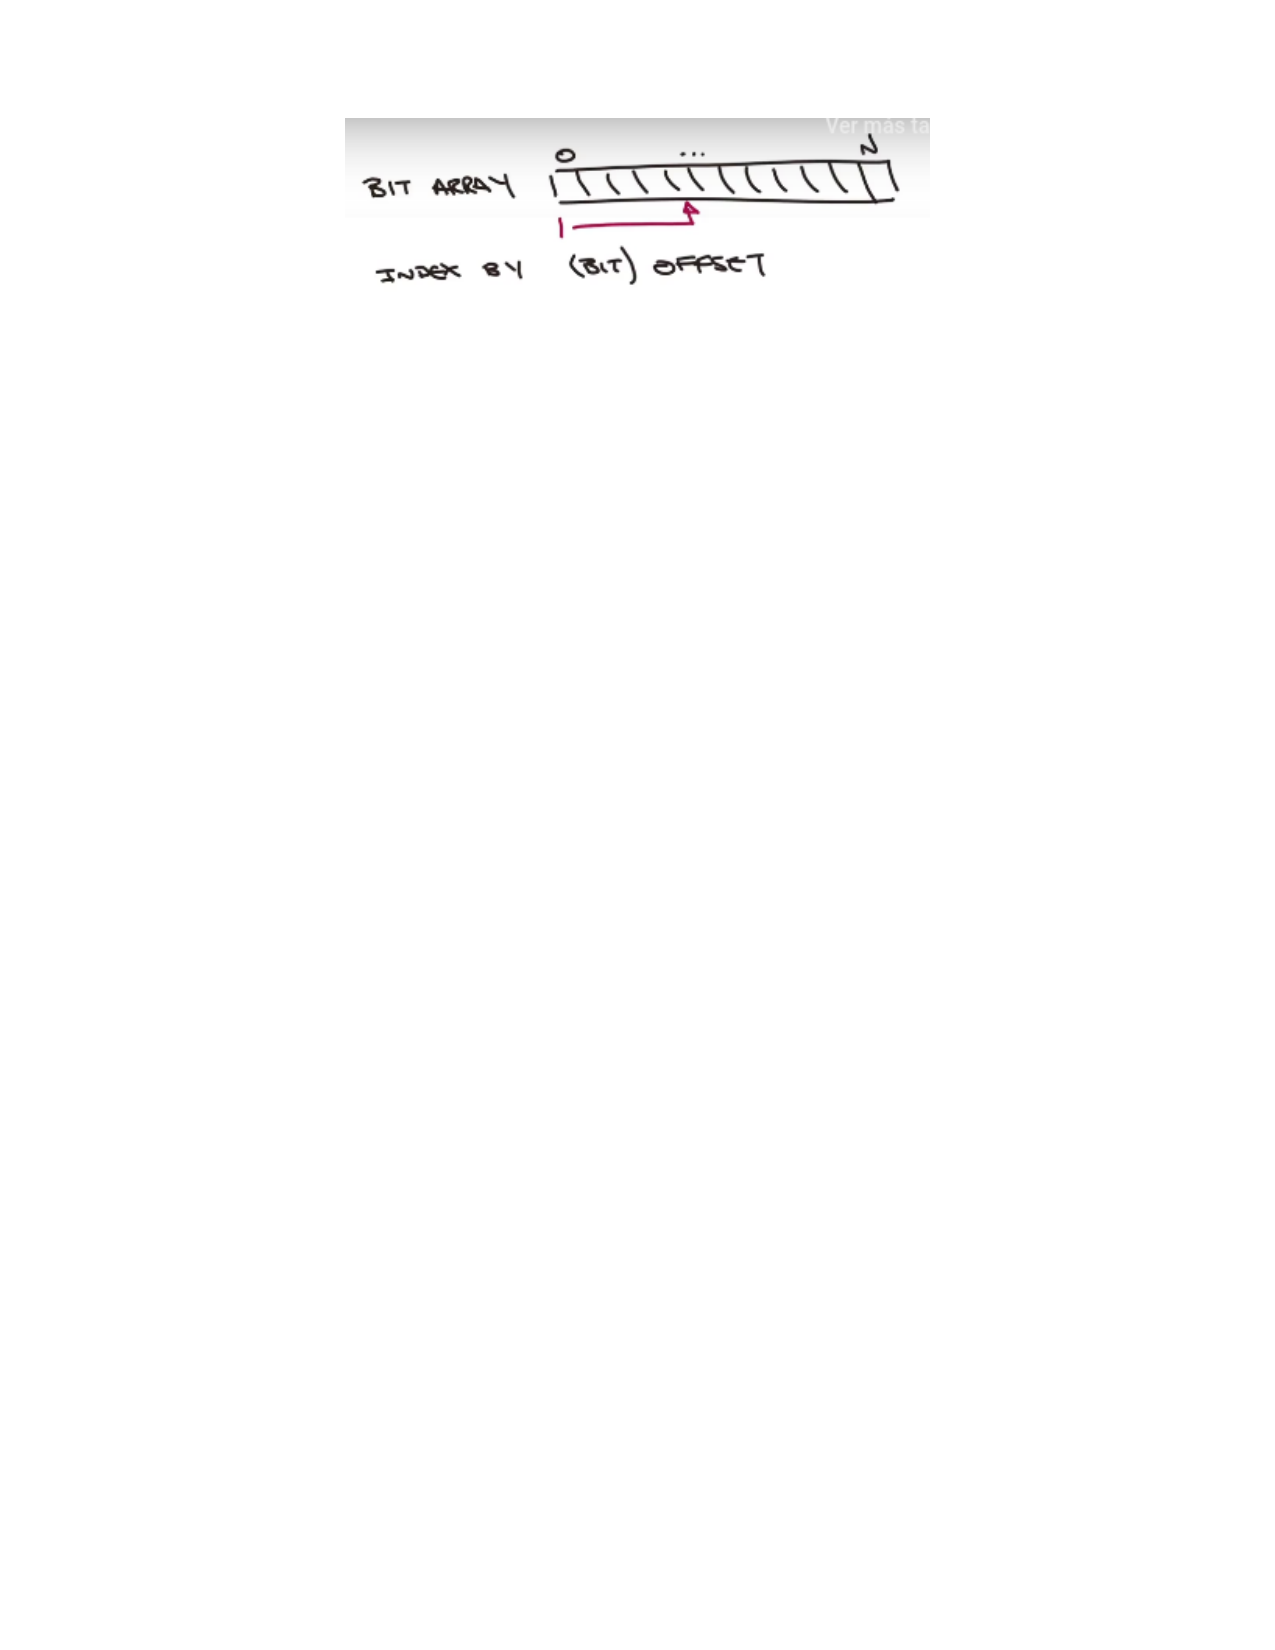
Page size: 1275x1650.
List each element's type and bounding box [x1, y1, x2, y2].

picture [345, 118, 930, 341]
